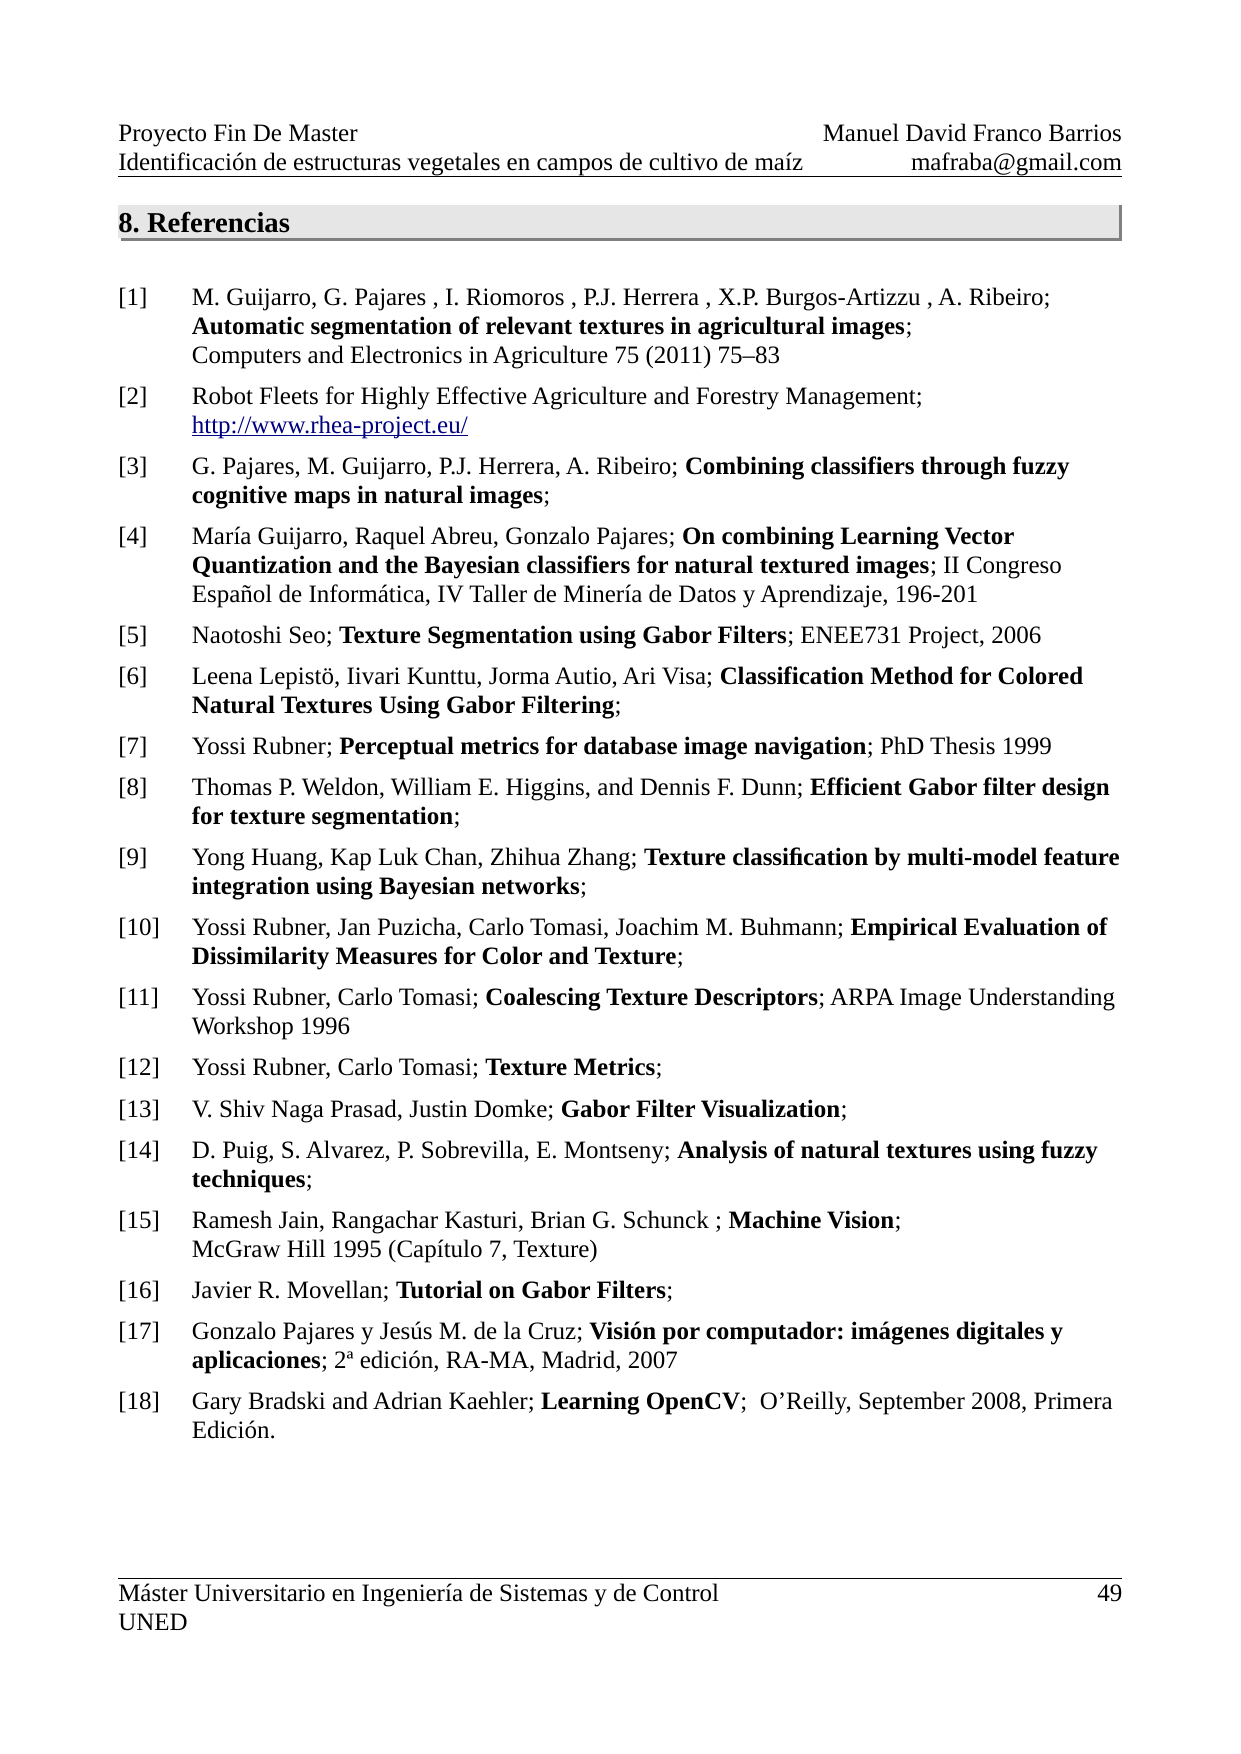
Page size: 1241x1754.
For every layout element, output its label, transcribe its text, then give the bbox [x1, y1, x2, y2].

text [6] Leena Lepistö, Iivari Kunttu, Jorma Autio, Ari Visa; Classification Method for Colored Natural Textures Using Gabor Filtering; [118, 661, 1122, 719]
text [7] Yossi Rubner; Perceptual metrics for database image navigation; PhD Thesis 1999 [118, 731, 1122, 760]
text [1] M. Guijarro, G. Pajares , I. Riomoros , P.J. Herrera , X.P. Burgos-Artizzu , A. Ribeiro; Automatic segmentation of relevant textures in agricultural images; Computers and Electronics in Agriculture 75 (2011) 75–83 [118, 282, 1122, 369]
text [3] G. Pajares, M. Guijarro, P.J. Herrera, A. Ribeiro; Combining classifiers through fuzzy cognitive maps in natural images; [118, 451, 1122, 509]
subtitle 8. Referencias [118, 205, 1119, 238]
text [8] Thomas P. Weldon, William E. Higgins, and Dennis F. Dunn; Efficient Gabor filter design for texture segmentation; [118, 772, 1122, 830]
text [14] D. Puig, S. Alvarez, P. Sobrevilla, E. Montseny; Analysis of natural textures using fuzzy techniques; [118, 1135, 1122, 1192]
text [2] Robot Fleets for Highly Effective Agriculture and Forestry Management; http://www.rhea-project.eu/ [118, 381, 1122, 439]
text [11] Yossi Rubner, Carlo Tomasi; Coalescing Texture Descriptors; ARPA Image Understanding Workshop 1996 [118, 982, 1122, 1040]
text [9] Yong Huang, Kap Luk Chan, Zhihua Zhang; Texture classiﬁcation by multi-model feature integration using Bayesian networks; [118, 842, 1122, 900]
text [13] V. Shiv Naga Prasad, Justin Domke; Gabor Filter Visualization; [118, 1094, 1122, 1122]
text [15] Ramesh Jain, Rangachar Kasturi, Brian G. Schunck ; Machine Vision; McGraw Hill 1995 (Capítulo 7, Texture) [118, 1205, 1122, 1262]
text [4] María Guijarro, Raquel Abreu, Gonzalo Pajares; On combining Learning Vector Quantization and the Bayesian classifiers for natural textured images; II Congreso Español de Informática, IV Taller de Minería de Datos y Aprendizaje, 196-201 [118, 521, 1122, 607]
text [18] Gary Bradski and Adrian Kaehler; Learning OpenCV; O’Reilly, September 2008, Primera Edición. [118, 1386, 1122, 1444]
text [5] Naotoshi Seo; Texture Segmentation using Gabor Filters; ENEE731 Project, 2006 [118, 620, 1122, 649]
text [16] Javier R. Movellan; Tutorial on Gabor Filters; [118, 1275, 1122, 1304]
text [12] Yossi Rubner, Carlo Tomasi; Texture Metrics; [118, 1052, 1122, 1081]
text [17] Gonzalo Pajares y Jesús M. de la Cruz; Visión por computador: imágenes digitales y aplicaciones; 2ª edición, RA-MA, Madrid, 2007 [118, 1316, 1122, 1374]
text [10] Yossi Rubner, Jan Puzicha, Carlo Tomasi, Joachim M. Buhmann; Empirical Evaluation of Dissimilarity Measures for Color and Texture; [118, 912, 1122, 970]
